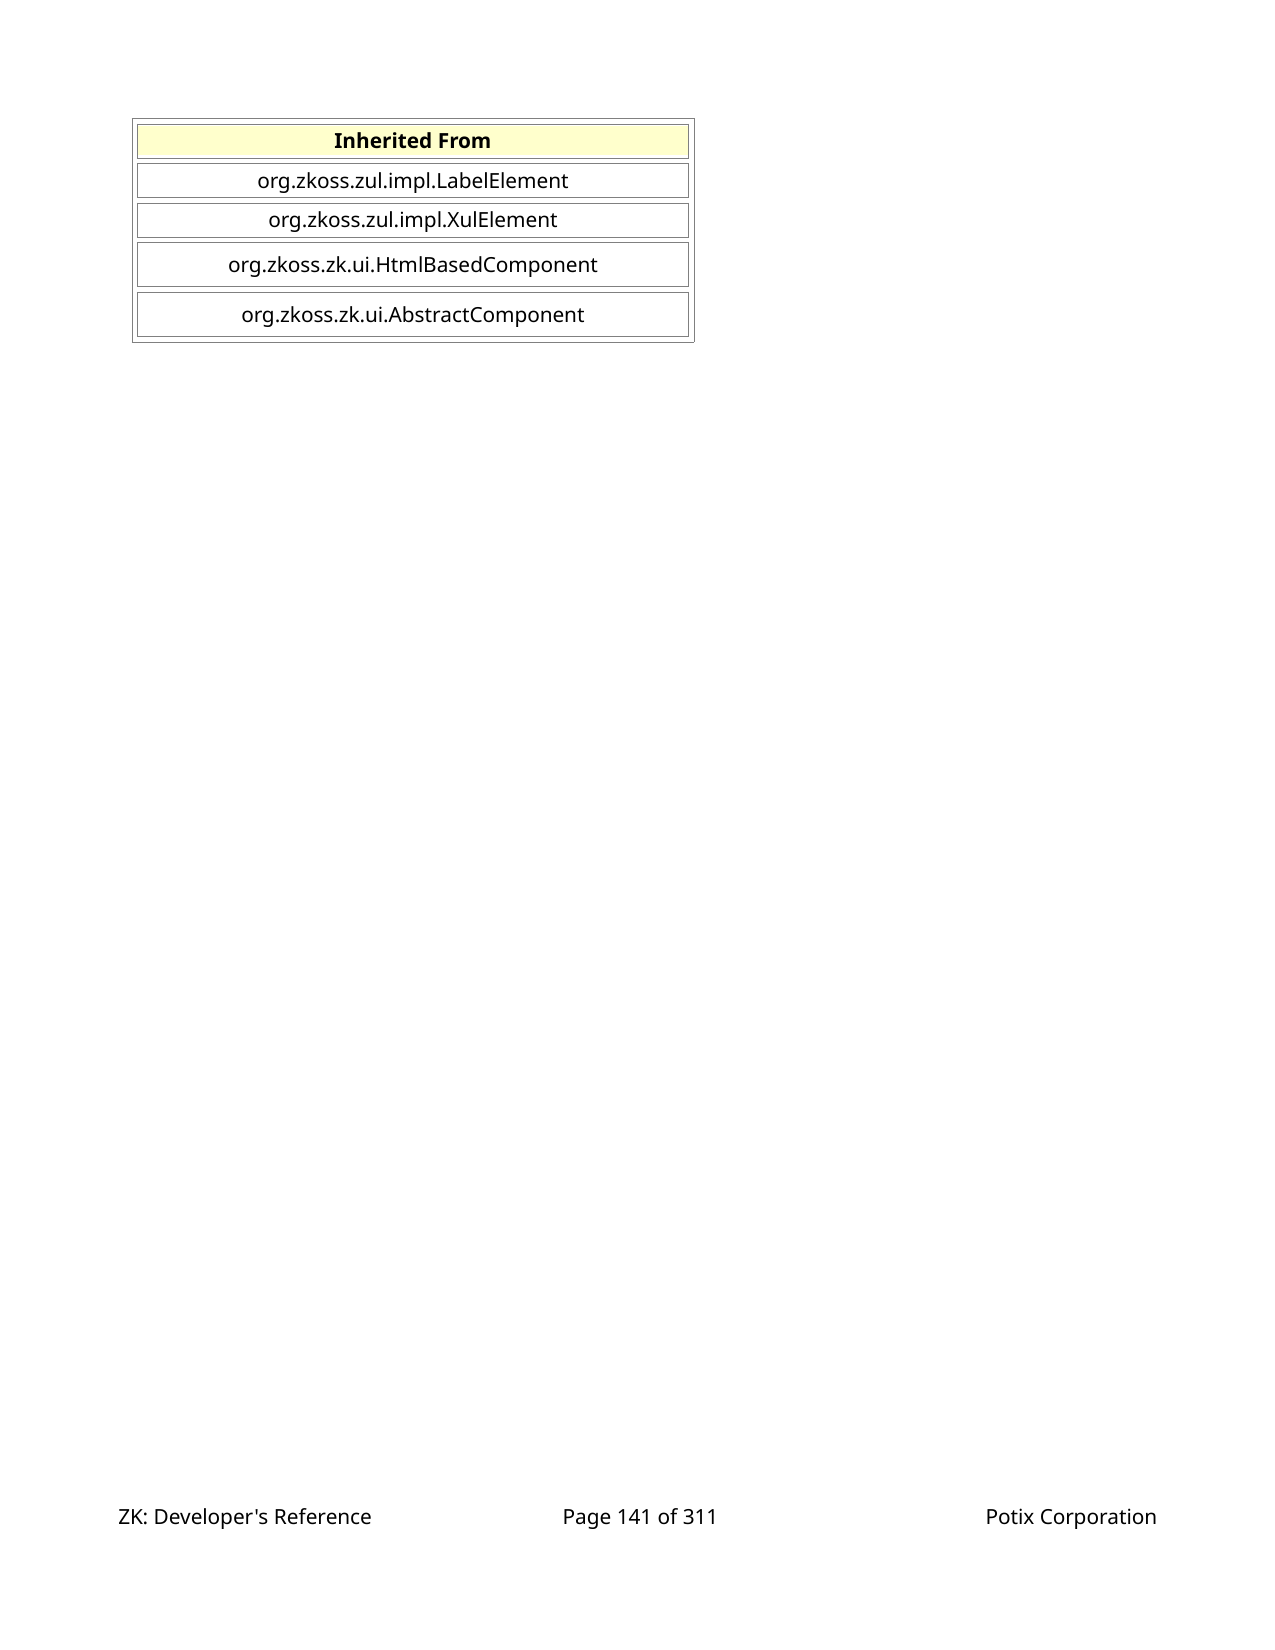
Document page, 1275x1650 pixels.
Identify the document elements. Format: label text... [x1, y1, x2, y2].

table_header Inherited From [134, 119, 691, 158]
table_cell org.zkoss.zk.ui.HtmlBasedComponent [134, 237, 691, 286]
table_cell org.zkoss.zk.ui.AbstractComponent [134, 286, 691, 336]
table_cell org.zkoss.zul.impl.LabelElement [134, 158, 691, 197]
table_cell org.zkoss.zul.impl.XulElement [134, 197, 691, 237]
